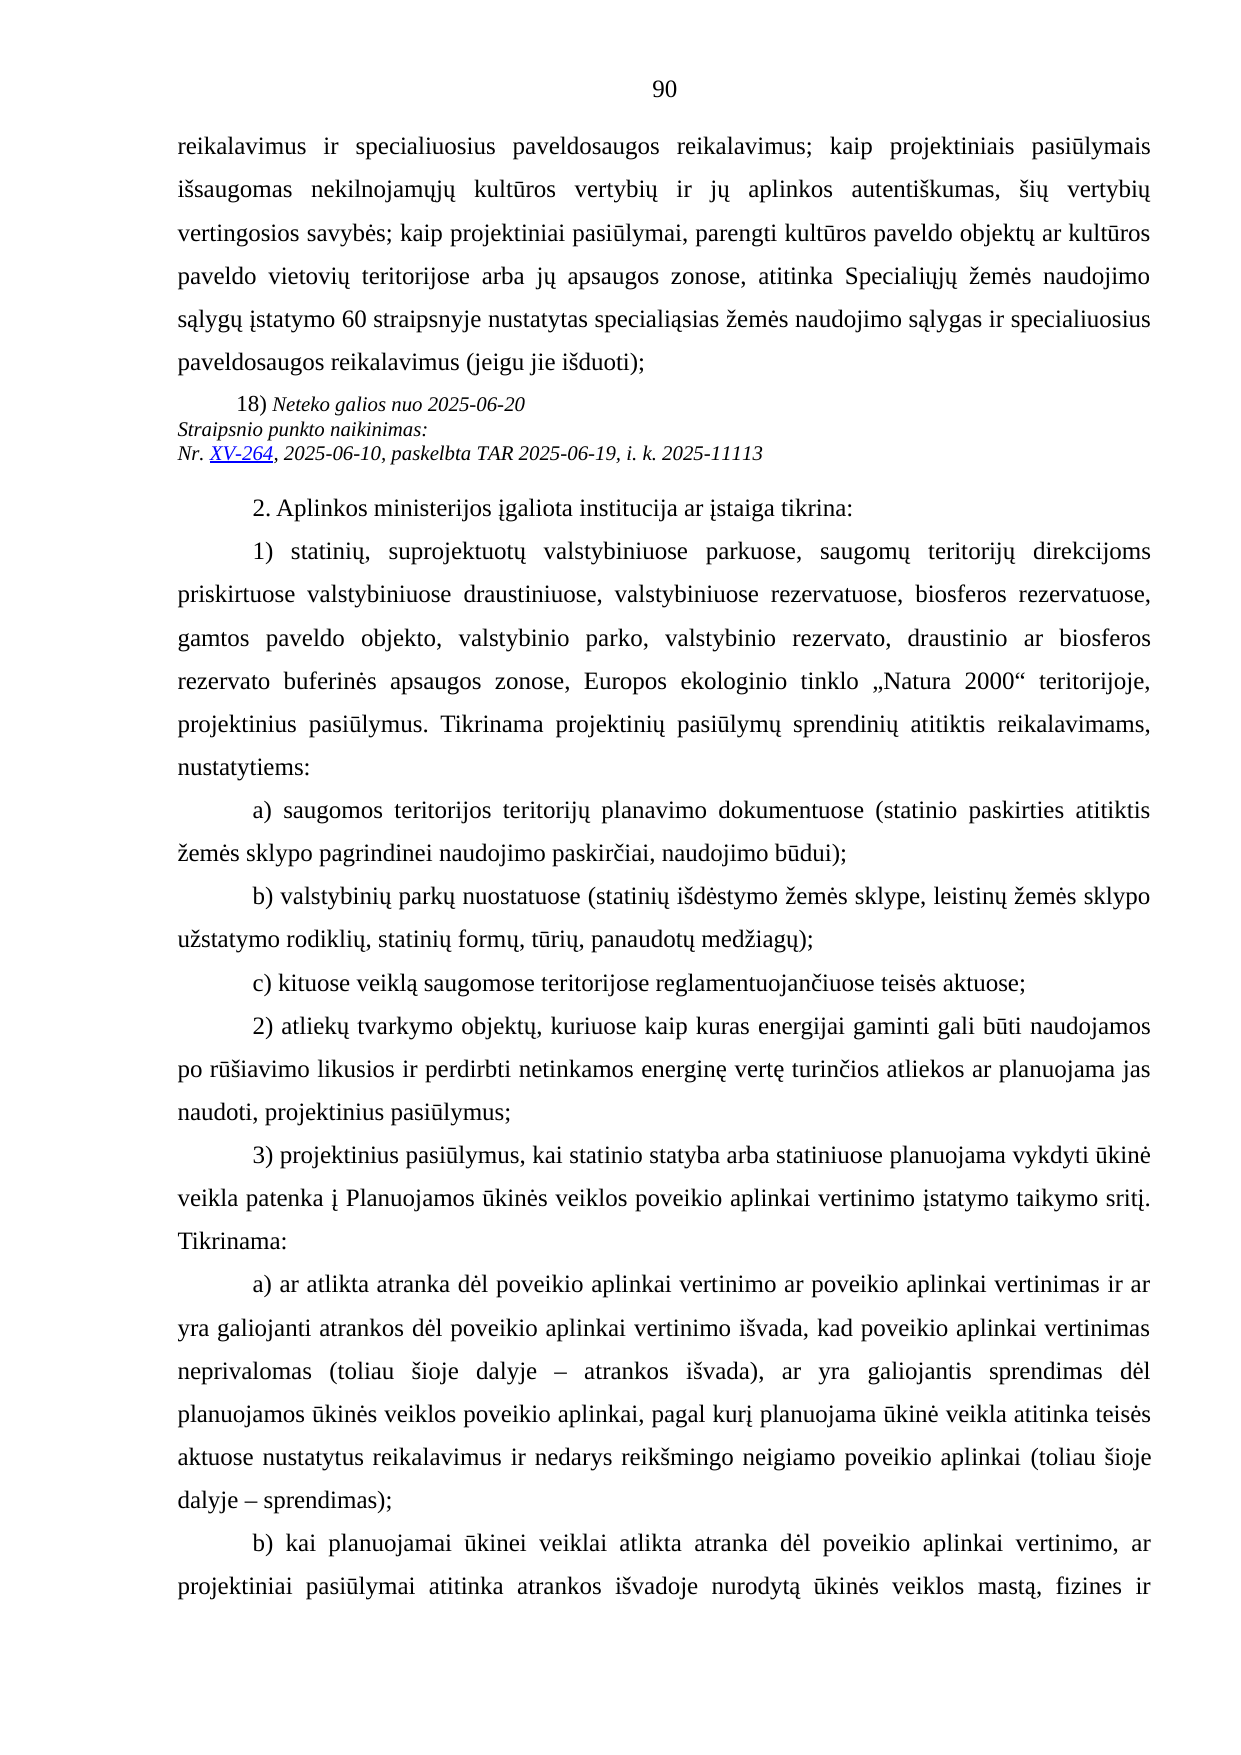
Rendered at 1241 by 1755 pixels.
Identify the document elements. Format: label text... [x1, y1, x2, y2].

text 3) projektinius pasiūlymus, kai statinio statyba arba statiniuose planuojama vykdyti ūkinė veikla patenka į Planuojamos ūkinės veiklos poveikio aplinkai vertinimo įstatymo taikymo sritį. Tikrinama: [177, 1140, 1152, 1255]
text b) kai planuojamai ūkinei veiklai atlikta atranka dėl poveikio aplinkai vertinimo, ar projektiniai pasiūlymai atitinka atrankos išvadoje nurodytą ūkinės veiklos mastą, fizines ir [177, 1528, 1152, 1600]
text a) saugomos teritorijos teritorijų planavimo dokumentuose (statinio paskirties atitiktis žemės sklypo pagrindinei naudojimo paskirčiai, naudojimo būdui); [177, 795, 1152, 867]
text b) valstybinių parkų nuostatuose (statinių išdėstymo žemės sklype, leistinų žemės sklypo užstatymo rodiklių, statinių formų, tūrių, panaudotų medžiagų); [177, 881, 1152, 953]
text Straipsnio punkto naikinimas: [177, 416, 1152, 441]
text 18) Neteko galios nuo 2025-06-20 [177, 390, 1152, 416]
text a) ar atlikta atranka dėl poveikio aplinkai vertinimo ar poveikio aplinkai vertinimas ir ar yra galiojanti atrankos dėl poveikio aplinkai vertinimo išvada, kad poveikio aplinkai vertinimas neprivalomas (toliau šioje dalyje – atrankos išvada), ar yra galiojantis sprendimas dėl planuojamos ūkinės veiklos poveikio aplinkai, pagal kurį planuojama ūkinė veikla atitinka teisės aktuose nustatytus reikalavimus ir nedarys reikšmingo neigiamo poveikio aplinkai (toliau šioje dalyje – sprendimas); [177, 1269, 1152, 1514]
text reikalavimus ir specialiuosius paveldosaugos reikalavimus; kaip projektiniais pasiūlymais išsaugomas nekilnojamųjų kultūros vertybių ir jų aplinkos autentiškumas, šių vertybių vertingosios savybės; kaip projektiniai pasiūlymai, parengti kultūros paveldo objektų ar kultūros paveldo vietovių teritorijose arba jų apsaugos zonose, atitinka Specialiųjų žemės naudojimo sąlygų įstatymo 60 straipsnyje nustatytas specialiąsias žemės naudojimo sąlygas ir specialiuosius paveldosaugos reikalavimus (jeigu jie išduoti); [177, 131, 1152, 376]
text 1) statinių, suprojektuotų valstybiniuose parkuose, saugomų teritorijų direkcijoms priskirtuose valstybiniuose draustiniuose, valstybiniuose rezervatuose, biosferos rezervatuose, gamtos paveldo objekto, valstybinio parko, valstybinio rezervato, draustinio ar biosferos rezervato buferinės apsaugos zonose, Europos ekologinio tinklo „Natura 2000“ teritorijoje, projektinius pasiūlymus. Tikrinama projektinių pasiūlymų sprendinių atitiktis reikalavimams, nustatytiems: [177, 536, 1152, 781]
text 2. Aplinkos ministerijos įgaliota institucija ar įstaiga tikrina: [177, 493, 1152, 522]
text c) kituose veiklą saugomose teritorijose reglamentuojančiuose teisės aktuose; [177, 968, 1152, 996]
text Nr. XV-264, 2025-06-10, paskelbta TAR 2025-06-19, i. k. 2025-11113 [177, 441, 1152, 464]
text 2) atliekų tvarkymo objektų, kuriuose kaip kuras energijai gaminti gali būti naudojamos po rūšiavimo likusios ir perdirbti netinkamos energinę vertę turinčios atliekos ar planuojama jas naudoti, projektinius pasiūlymus; [177, 1011, 1152, 1126]
